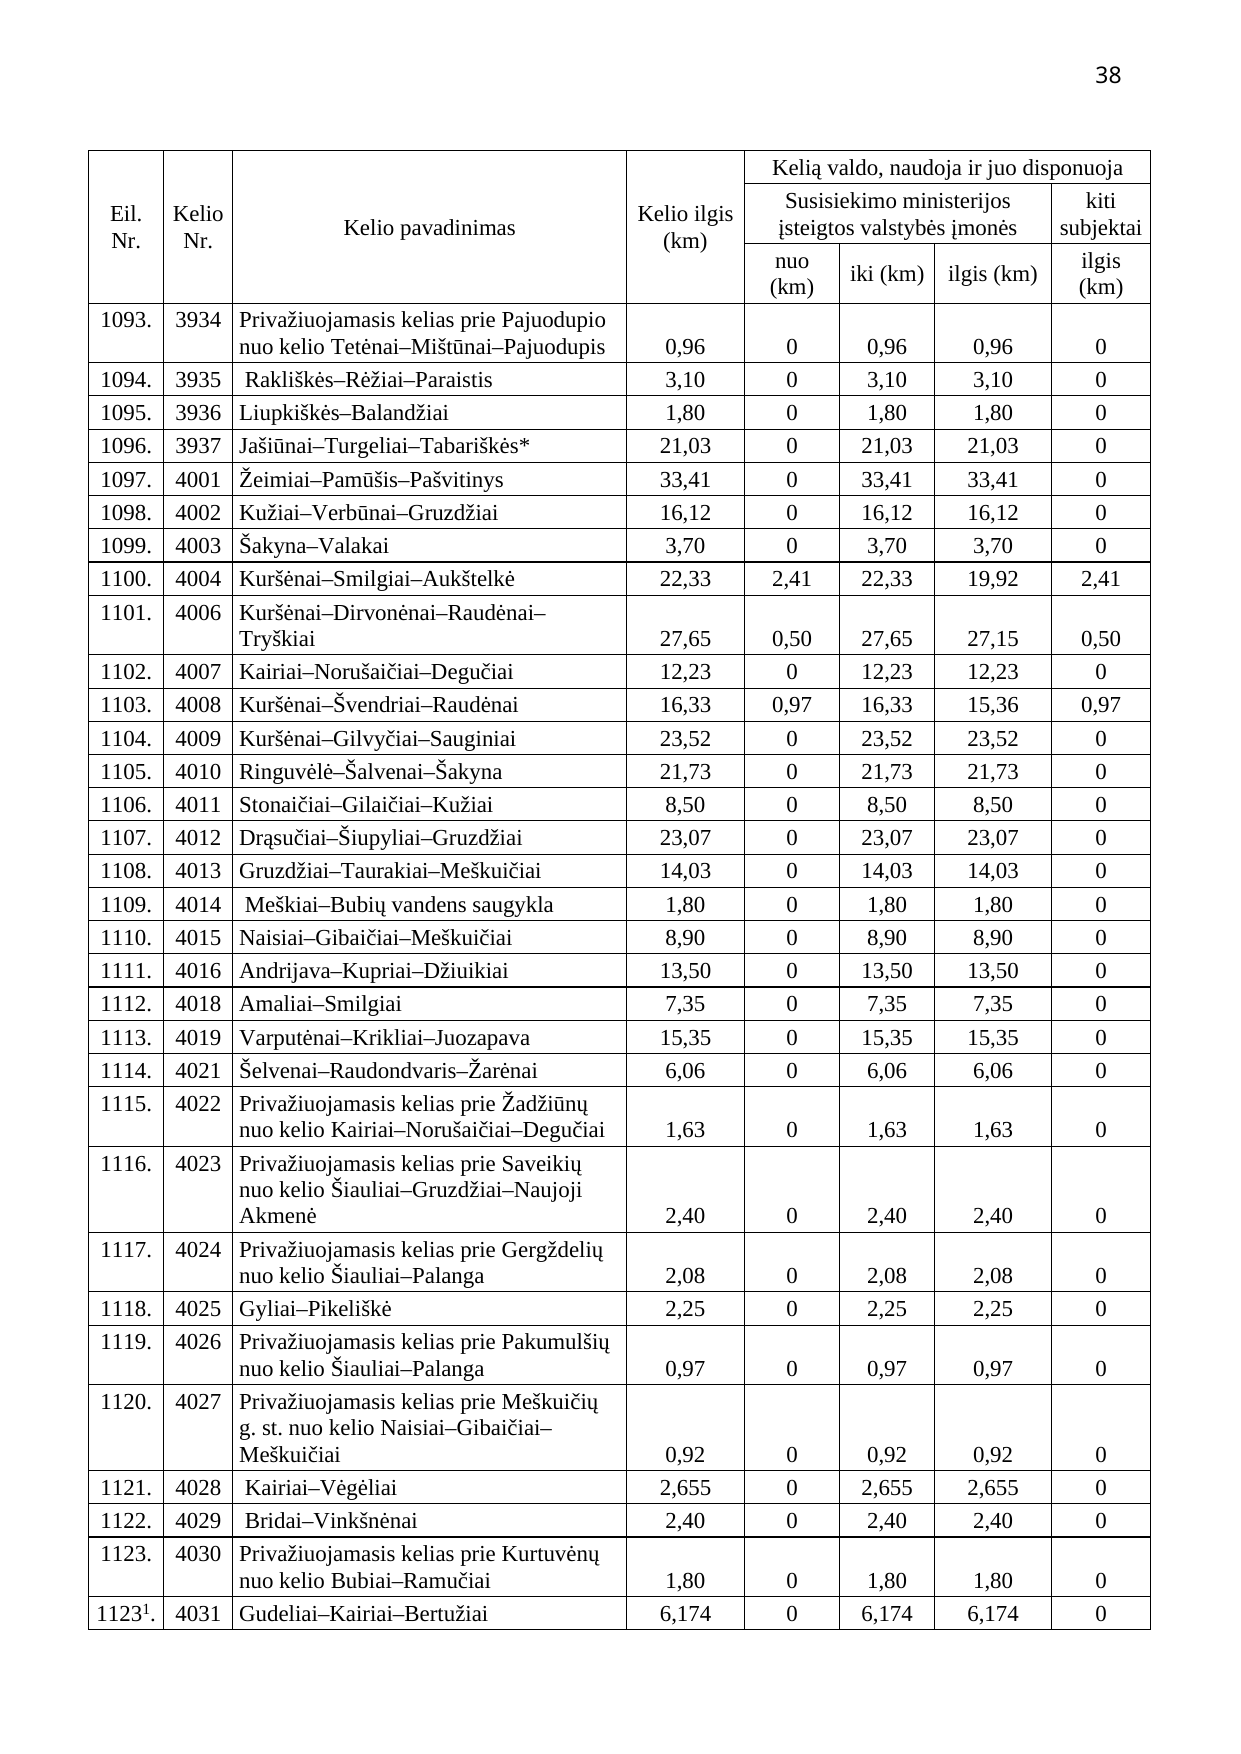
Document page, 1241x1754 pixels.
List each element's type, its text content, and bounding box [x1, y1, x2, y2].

table_cell 33,41 [840, 463, 934, 495]
table_cell 1115. [89, 1087, 163, 1146]
table_cell 0 [745, 496, 839, 528]
table_cell 3,70 [627, 529, 744, 561]
table_cell 4012 [164, 821, 232, 853]
table_cell 8,50 [627, 788, 744, 820]
table_header Kelio ilgis (km) [627, 151, 744, 302]
table_cell 12,23 [935, 655, 1051, 687]
table_cell 8,50 [935, 788, 1051, 820]
table_cell Amaliai–Smilgiai [233, 988, 626, 1020]
table_cell 33,41 [627, 463, 744, 495]
table_cell 0 [745, 304, 839, 362]
table_cell 21,73 [935, 755, 1051, 787]
table_cell 4002 [164, 496, 232, 528]
table_cell 0 [745, 954, 839, 986]
table_header Kelią valdo, naudoja ir juo disponuoja [745, 151, 1150, 183]
table_cell 4018 [164, 988, 232, 1020]
table_cell Varputėnai–Krikliai–Juozapava [233, 1021, 626, 1053]
table_cell 1104. [89, 722, 163, 754]
table_cell 16,12 [627, 496, 744, 528]
table_cell iki (km) [840, 244, 934, 302]
table_cell Kairiai–Vėgėliai [233, 1471, 626, 1503]
table_cell 0 [745, 463, 839, 495]
table_cell 0 [1052, 496, 1150, 528]
table_header Eil. Nr. [89, 151, 163, 302]
table_cell 2,40 [627, 1147, 744, 1232]
table_cell 2,655 [627, 1471, 744, 1503]
table_cell 21,03 [935, 430, 1051, 462]
table_cell 0 [745, 363, 839, 395]
table_cell 0 [1052, 1326, 1150, 1384]
table_cell 0,97 [935, 1326, 1051, 1384]
table_cell 0 [1052, 396, 1150, 428]
table_cell 1123. [89, 1538, 163, 1596]
table_cell 23,52 [935, 722, 1051, 754]
table_cell Liupkiškės–Balandžiai [233, 396, 626, 428]
table_cell 16,33 [840, 689, 934, 721]
table_cell 0 [745, 1087, 839, 1146]
table_cell 1,63 [627, 1087, 744, 1146]
table_cell 2,40 [840, 1504, 934, 1536]
table_cell 0 [1052, 1021, 1150, 1053]
table_cell 4027 [164, 1385, 232, 1470]
table_cell 4001 [164, 463, 232, 495]
table_cell 27,65 [840, 596, 934, 654]
table_cell 0 [745, 396, 839, 428]
table_cell 0 [1052, 1504, 1150, 1536]
table_cell 2,41 [745, 563, 839, 594]
table_cell Ringuvėlė–Šalvenai–Šakyna [233, 755, 626, 787]
table_cell 4030 [164, 1538, 232, 1596]
table_cell Kužiai–Verbūnai–Gruzdžiai [233, 496, 626, 528]
table_cell 7,35 [935, 988, 1051, 1020]
table_cell 4011 [164, 788, 232, 820]
table_cell ilgis (km) [935, 244, 1051, 302]
table_cell 4029 [164, 1504, 232, 1536]
table_cell 3,10 [935, 363, 1051, 395]
table_cell 0 [745, 1147, 839, 1232]
table_cell 21,73 [840, 755, 934, 787]
table_cell Meškiai–Bubių vandens saugykla [233, 888, 626, 920]
table_cell 1094. [89, 363, 163, 395]
table_cell 0 [745, 788, 839, 820]
table_cell 21,03 [627, 430, 744, 462]
table_cell 0 [745, 1054, 839, 1086]
table_cell 0 [1052, 888, 1150, 920]
table_cell 1095. [89, 396, 163, 428]
table_cell 4015 [164, 921, 232, 953]
table_cell 14,03 [627, 855, 744, 887]
table_cell 0 [745, 855, 839, 887]
table_cell Drąsučiai–Šiupyliai–Gruzdžiai [233, 821, 626, 853]
table_cell 0,97 [627, 1326, 744, 1384]
table_cell 0,50 [1052, 596, 1150, 654]
table_cell 1110. [89, 921, 163, 953]
table_cell 1093. [89, 304, 163, 362]
table_cell 4006 [164, 596, 232, 654]
table_cell 0 [1052, 988, 1150, 1020]
table_cell 1,80 [627, 396, 744, 428]
table_cell 1097. [89, 463, 163, 495]
table_cell 1101. [89, 596, 163, 654]
table_cell 1,63 [840, 1087, 934, 1146]
table_cell 0 [745, 1233, 839, 1291]
table_cell 0 [1052, 1597, 1150, 1629]
table_cell 8,90 [935, 921, 1051, 953]
table_cell 15,35 [935, 1021, 1051, 1053]
table_cell 0 [1052, 1471, 1150, 1503]
table_cell 22,33 [627, 563, 744, 594]
table_cell 0 [745, 1326, 839, 1384]
table_cell 0,96 [935, 304, 1051, 362]
table_cell 8,90 [840, 921, 934, 953]
table_cell 0 [745, 430, 839, 462]
table_cell 21,73 [627, 755, 744, 787]
table_cell 1108. [89, 855, 163, 887]
table_cell Privažiuojamasis kelias prie Pajuodupio nuo kelio Tetėnai–Mištūnai–Pajuodupis [233, 304, 626, 362]
table_cell Kuršėnai–Dirvonėnai–Raudėnai–Tryškiai [233, 596, 626, 654]
table_cell Andrijava–Kupriai–Džiuikiai [233, 954, 626, 986]
table_cell 4025 [164, 1292, 232, 1324]
table_cell 0 [1052, 1087, 1150, 1146]
table_cell 3,10 [627, 363, 744, 395]
table_cell 1,80 [935, 1538, 1051, 1596]
table_cell 2,40 [935, 1147, 1051, 1232]
table_cell 4028 [164, 1471, 232, 1503]
table_header Kelio pavadinimas [233, 151, 626, 302]
table_cell Bridai–Vinkšnėnai [233, 1504, 626, 1536]
table_cell 0 [745, 888, 839, 920]
table_cell 12,23 [627, 655, 744, 687]
table_cell 6,06 [840, 1054, 934, 1086]
table_cell 14,03 [935, 855, 1051, 887]
table_cell 23,52 [627, 722, 744, 754]
table_cell 2,655 [840, 1471, 934, 1503]
table_cell 1,80 [840, 888, 934, 920]
table_cell 1122. [89, 1504, 163, 1536]
table_cell 4013 [164, 855, 232, 887]
table_cell Jašiūnai–Turgeliai–Tabariškės* [233, 430, 626, 462]
table_cell Naisiai–Gibaičiai–Meškuičiai [233, 921, 626, 953]
table_cell 1,80 [627, 1538, 744, 1596]
table_cell 7,35 [840, 988, 934, 1020]
table_cell 19,92 [935, 563, 1051, 594]
table_cell 1098. [89, 496, 163, 528]
table_cell 1116. [89, 1147, 163, 1232]
table_cell 0,96 [627, 304, 744, 362]
table_cell 1102. [89, 655, 163, 687]
table_cell 2,25 [840, 1292, 934, 1324]
table_cell 1,80 [840, 396, 934, 428]
table_cell 0 [1052, 529, 1150, 561]
table_cell 1096. [89, 430, 163, 462]
table_cell Rakliškės–Rėžiai–Paraistis [233, 363, 626, 395]
table_cell 1103. [89, 689, 163, 721]
table_cell 1107. [89, 821, 163, 853]
table_cell 0 [745, 655, 839, 687]
table_cell 0 [745, 1597, 839, 1629]
table_cell Gudeliai–Kairiai–Bertužiai [233, 1597, 626, 1629]
table_cell 1121. [89, 1471, 163, 1503]
table_cell Kuršėnai–Švendriai–Raudėnai [233, 689, 626, 721]
table_cell Privažiuojamasis kelias prie Žadžiūnų nuo kelio Kairiai–Norušaičiai–Degučiai [233, 1087, 626, 1146]
table_cell 4014 [164, 888, 232, 920]
table_cell 27,15 [935, 596, 1051, 654]
table_cell 0,92 [840, 1385, 934, 1470]
table_cell 0 [745, 988, 839, 1020]
table_cell 1113. [89, 1021, 163, 1053]
table_cell 14,03 [840, 855, 934, 887]
table_cell 4022 [164, 1087, 232, 1146]
table_cell 1119. [89, 1326, 163, 1384]
table_cell 0 [745, 1538, 839, 1596]
table_cell 2,25 [627, 1292, 744, 1324]
table_cell 0 [1052, 855, 1150, 887]
table_cell 6,06 [627, 1054, 744, 1086]
table_cell 2,25 [935, 1292, 1051, 1324]
table_cell Kuršėnai–Smilgiai–Aukštelkė [233, 563, 626, 594]
table_cell 1099. [89, 529, 163, 561]
table_cell 1111. [89, 954, 163, 986]
table_cell 1,63 [935, 1087, 1051, 1146]
table_cell 4031 [164, 1597, 232, 1629]
table_cell 0 [745, 1471, 839, 1503]
table_cell 0 [1052, 1538, 1150, 1596]
table_cell 8,90 [627, 921, 744, 953]
table_cell kiti subjektai [1052, 184, 1150, 243]
table_cell 2,655 [935, 1471, 1051, 1503]
table_cell 1,80 [935, 396, 1051, 428]
table_cell 22,33 [840, 563, 934, 594]
table_cell 1100. [89, 563, 163, 594]
table_cell Žeimiai–Pamūšis–Pašvitinys [233, 463, 626, 495]
table_cell Privažiuojamasis kelias prie Meškuičių g. st. nuo kelio Naisiai–Gibaičiai–Meškuičiai [233, 1385, 626, 1470]
table_cell 15,36 [935, 689, 1051, 721]
table_cell 33,41 [935, 463, 1051, 495]
table_cell 0,97 [745, 689, 839, 721]
table_cell 0 [745, 1504, 839, 1536]
table_cell 13,50 [935, 954, 1051, 986]
table_cell 3,70 [840, 529, 934, 561]
table_cell 6,174 [935, 1597, 1051, 1629]
table_cell 6,174 [627, 1597, 744, 1629]
table_cell 0 [1052, 463, 1150, 495]
table_cell 4007 [164, 655, 232, 687]
table_cell Susisiekimo ministerijos įsteigtos valstybės įmonės [745, 184, 1051, 243]
table_cell 0 [745, 821, 839, 853]
table_cell 0 [1052, 1054, 1150, 1086]
table_cell 1117. [89, 1233, 163, 1291]
table_cell 11231. [89, 1597, 163, 1629]
table_cell 21,03 [840, 430, 934, 462]
table_cell Privažiuojamasis kelias prie Kurtuvėnų nuo kelio Bubiai–Ramučiai [233, 1538, 626, 1596]
table_cell Šelvenai–Raudondvaris–Žarėnai [233, 1054, 626, 1086]
table_cell 15,35 [840, 1021, 934, 1053]
table_cell 4008 [164, 689, 232, 721]
table_cell ilgis (km) [1052, 244, 1150, 302]
table_cell 0,92 [935, 1385, 1051, 1470]
table_cell 1114. [89, 1054, 163, 1086]
table_cell 0 [1052, 304, 1150, 362]
table_cell 1118. [89, 1292, 163, 1324]
table_cell 2,08 [840, 1233, 934, 1291]
table_cell 0 [1052, 788, 1150, 820]
table_cell 0 [745, 1385, 839, 1470]
table_cell 4004 [164, 563, 232, 594]
table_cell 2,40 [935, 1504, 1051, 1536]
table_cell 1105. [89, 755, 163, 787]
table_cell 0 [745, 722, 839, 754]
table_cell 1109. [89, 888, 163, 920]
table_cell 2,08 [627, 1233, 744, 1291]
table_cell 0 [1052, 921, 1150, 953]
table_cell Kuršėnai–Gilvyčiai–Sauginiai [233, 722, 626, 754]
table_cell 1112. [89, 988, 163, 1020]
table_cell 0 [1052, 755, 1150, 787]
table_cell 3,10 [840, 363, 934, 395]
table_cell Privažiuojamasis kelias prie Gergždelių nuo kelio Šiauliai–Palanga [233, 1233, 626, 1291]
table_cell 6,174 [840, 1597, 934, 1629]
table_cell 4026 [164, 1326, 232, 1384]
table_cell Privažiuojamasis kelias prie Pakumulšių nuo kelio Šiauliai–Palanga [233, 1326, 626, 1384]
table_cell 2,40 [627, 1504, 744, 1536]
table_cell Kairiai–Norušaičiai–Degučiai [233, 655, 626, 687]
table_cell 0 [1052, 1385, 1150, 1470]
table_cell 0,97 [1052, 689, 1150, 721]
table_cell 4021 [164, 1054, 232, 1086]
table_cell Šakyna–Valakai [233, 529, 626, 561]
table_cell 0,96 [840, 304, 934, 362]
table_cell 0 [1052, 1147, 1150, 1232]
table_cell 4023 [164, 1147, 232, 1232]
table_cell 0 [1052, 1292, 1150, 1324]
table_cell 2,40 [840, 1147, 934, 1232]
table_cell 3936 [164, 396, 232, 428]
table_cell 0 [1052, 1233, 1150, 1291]
table_cell 1120. [89, 1385, 163, 1470]
table_cell 0 [1052, 655, 1150, 687]
table_cell 0 [745, 1021, 839, 1053]
table_cell 0 [745, 921, 839, 953]
table_cell 1,80 [935, 888, 1051, 920]
table_cell 0,97 [840, 1326, 934, 1384]
table_cell 4019 [164, 1021, 232, 1053]
table_cell Gyliai–Pikeliškė [233, 1292, 626, 1324]
table_cell 16,12 [840, 496, 934, 528]
table_cell 6,06 [935, 1054, 1051, 1086]
table_cell 3937 [164, 430, 232, 462]
table_cell 0 [745, 755, 839, 787]
table_cell Privažiuojamasis kelias prie Saveikių nuo kelio Šiauliai–Gruzdžiai–Naujoji Akmenė [233, 1147, 626, 1232]
table_cell 1106. [89, 788, 163, 820]
table_cell 2,08 [935, 1233, 1051, 1291]
table_cell 13,50 [627, 954, 744, 986]
table_cell 27,65 [627, 596, 744, 654]
table_cell 3934 [164, 304, 232, 362]
table_cell 4024 [164, 1233, 232, 1291]
table_cell 12,23 [840, 655, 934, 687]
table_cell Stonaičiai–Gilaičiai–Kužiai [233, 788, 626, 820]
table_cell Gruzdžiai–Taurakiai–Meškuičiai [233, 855, 626, 887]
table_cell 4003 [164, 529, 232, 561]
table_cell 0 [1052, 430, 1150, 462]
table_cell nuo (km) [745, 244, 839, 302]
table_cell 0,50 [745, 596, 839, 654]
table_cell 0 [1052, 821, 1150, 853]
table_cell 0 [745, 1292, 839, 1324]
table_cell 4009 [164, 722, 232, 754]
table_cell 0 [745, 529, 839, 561]
table_cell 15,35 [627, 1021, 744, 1053]
table_cell 23,07 [935, 821, 1051, 853]
table_cell 3935 [164, 363, 232, 395]
table_cell 0 [1052, 954, 1150, 986]
table_cell 4016 [164, 954, 232, 986]
table_cell 23,52 [840, 722, 934, 754]
table_cell 4010 [164, 755, 232, 787]
table_cell 16,33 [627, 689, 744, 721]
table_cell 8,50 [840, 788, 934, 820]
table_cell 1,80 [627, 888, 744, 920]
table_cell 0 [1052, 363, 1150, 395]
table_header Kelio Nr. [164, 151, 232, 302]
table_cell 7,35 [627, 988, 744, 1020]
table_cell 13,50 [840, 954, 934, 986]
table_cell 16,12 [935, 496, 1051, 528]
table_cell 0 [1052, 722, 1150, 754]
table_cell 2,41 [1052, 563, 1150, 594]
table_cell 3,70 [935, 529, 1051, 561]
table_cell 0,92 [627, 1385, 744, 1470]
table_cell 23,07 [627, 821, 744, 853]
table_cell 23,07 [840, 821, 934, 853]
table_cell 1,80 [840, 1538, 934, 1596]
